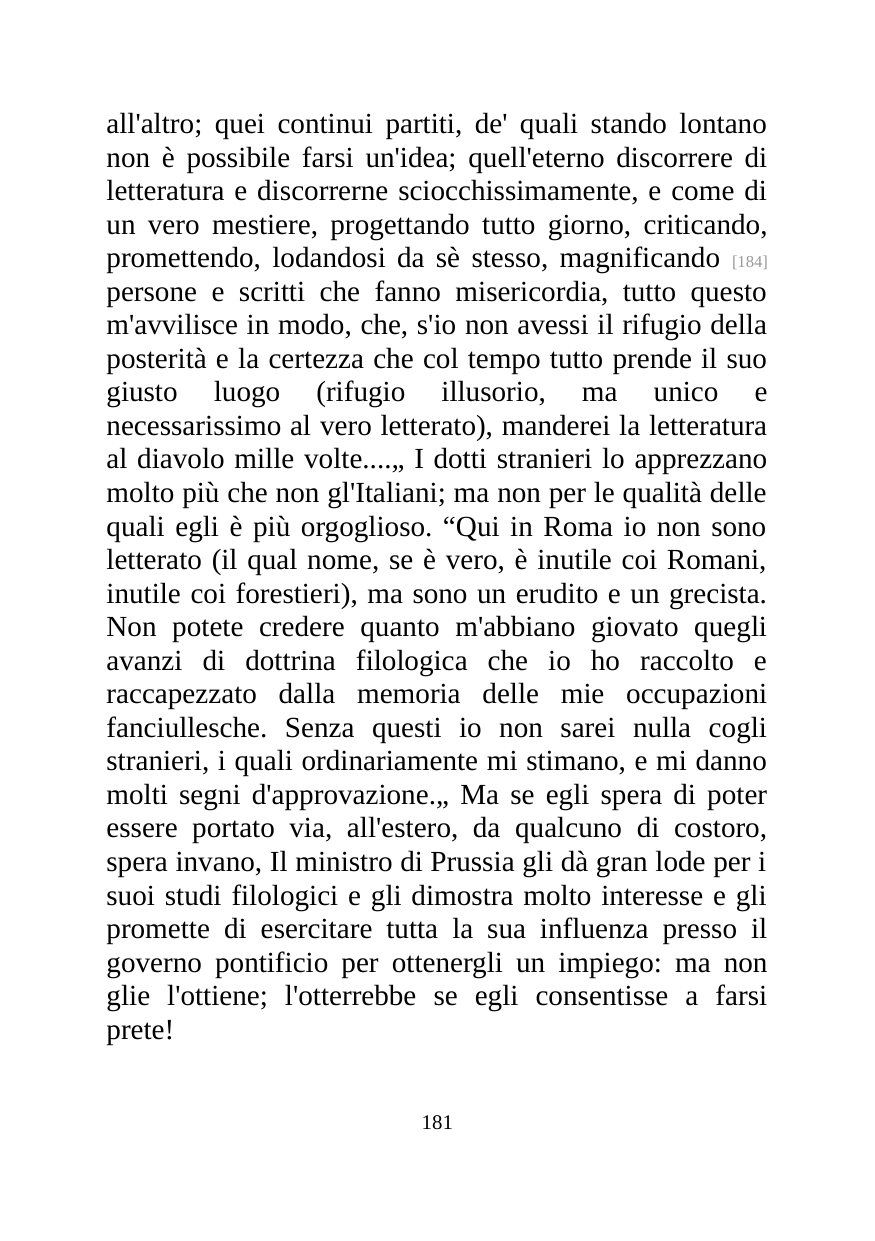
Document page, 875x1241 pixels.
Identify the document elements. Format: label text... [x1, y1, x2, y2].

text all'altro; quei continui partiti, de' quali stando lontano non è possibile farsi un'idea; quell'eterno discorrere di letteratura e discorrerne sciocchissimamente, e come di un vero mestiere, progettando tutto giorno, criticando, promettendo, lodandosi da sè stesso, magnificando [184] persone e scritti che fanno misericordia, tutto questo m'avvilisce in modo, che, s'io non avessi il rifugio della posterità e la certezza che col tempo tutto prende il suo giusto luogo (rifugio illusorio, ma unico e necessarissimo al vero letterato), manderei la letteratura al diavolo mille volte....„ I dotti stranieri lo apprezzano molto più che non gl'Italiani; ma non per le qualità delle quali egli è più orgoglioso. “Qui in Roma io non sono letterato (il qual nome, se è vero, è inutile coi Romani, inutile coi forestieri), ma sono un erudito e un grecista. Non potete credere quanto m'abbiano giovato quegli avanzi di dottrina filologica che io ho raccolto e raccapezzato dalla memoria delle mie occupazioni fanciullesche. Senza questi io non sarei nulla cogli stranieri, i quali ordinariamente mi stimano, e mi danno molti segni d'approvazione.„ Ma se egli spera di poter essere portato via, all'estero, da qualcuno di costoro, spera invano, Il ministro di Prussia gli dà gran lode per i suoi studi filologici e gli dimostra molto interesse e gli promette di esercitare tutta la sua influenza presso il governo pontificio per ottenergli un impiego: ma non glie l'ottiene; l'otterrebbe se egli consentisse a farsi prete! [106, 106, 768, 1045]
